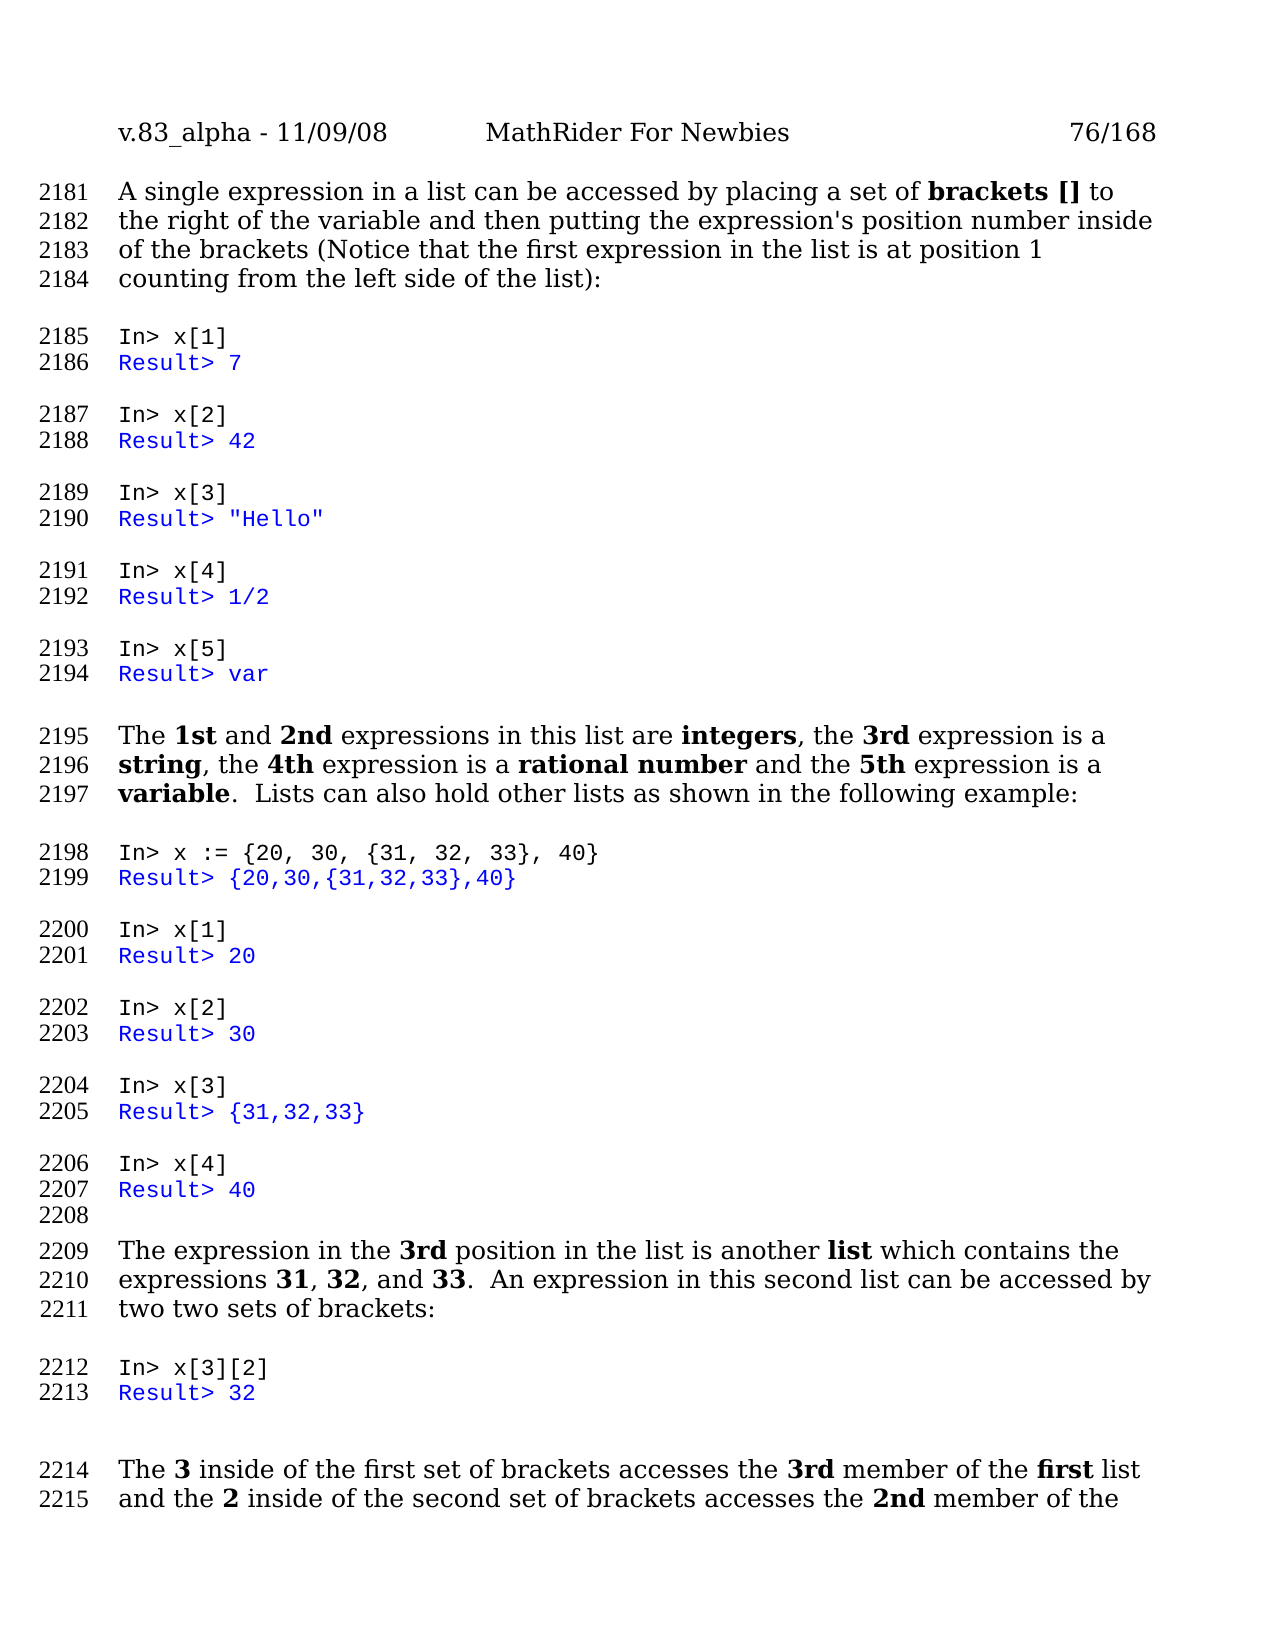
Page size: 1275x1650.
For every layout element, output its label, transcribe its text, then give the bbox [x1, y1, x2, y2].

text Result> 40 [118, 1178, 1157, 1204]
text In> x[3] [118, 481, 1157, 507]
text Result> 42 [118, 429, 1157, 455]
text Result> 1/2 [118, 585, 1157, 611]
text In> x[2] [118, 996, 1157, 1022]
text A single expression in a list can be accessed by placing a set of brackets [] to the right of the variable and then putting the expression's position number inside of the brackets (Notice that the first expression in the list is at position 1 counting from the left side of the list): [118, 177, 1157, 294]
text Result> {31,32,33} [118, 1100, 1157, 1126]
text The 3 inside of the first set of brackets accesses the 3rd member of the first list and the 2 inside of the second set of brackets accesses the 2nd member of the [118, 1455, 1157, 1514]
text Result> "Hello" [118, 507, 1157, 533]
text In> x[3][2] [118, 1356, 1157, 1382]
text In> x[1] [118, 919, 1157, 944]
text Result> 32 [118, 1382, 1157, 1408]
text In> x[2] [118, 403, 1157, 429]
text Result> 7 [118, 352, 1157, 377]
text In> x[4] [118, 559, 1157, 585]
text Result> {20,30,{31,32,33},40} [118, 867, 1157, 893]
text The expression in the 3rd position in the list is another list which contains the expressions 31, 32, and 33. An expression in this second list can be accessed by two two sets of brackets: [118, 1236, 1157, 1324]
text In> x := {20, 30, {31, 32, 33}, 40} [118, 841, 1157, 867]
text Result> 20 [118, 944, 1157, 971]
text In> x[4] [118, 1152, 1157, 1178]
text In> x[3] [118, 1074, 1157, 1100]
text In> x[5] [118, 637, 1157, 663]
text Result> 30 [118, 1022, 1157, 1048]
text Result> var [118, 663, 1157, 689]
text In> x[1] [118, 326, 1157, 352]
text The 1st and 2nd expressions in this list are integers, the 3rd expression is a string, the 4th expression is a rational number and the 5th expression is a variable. Lists can also hold other lists as shown in the following example: [118, 721, 1157, 809]
